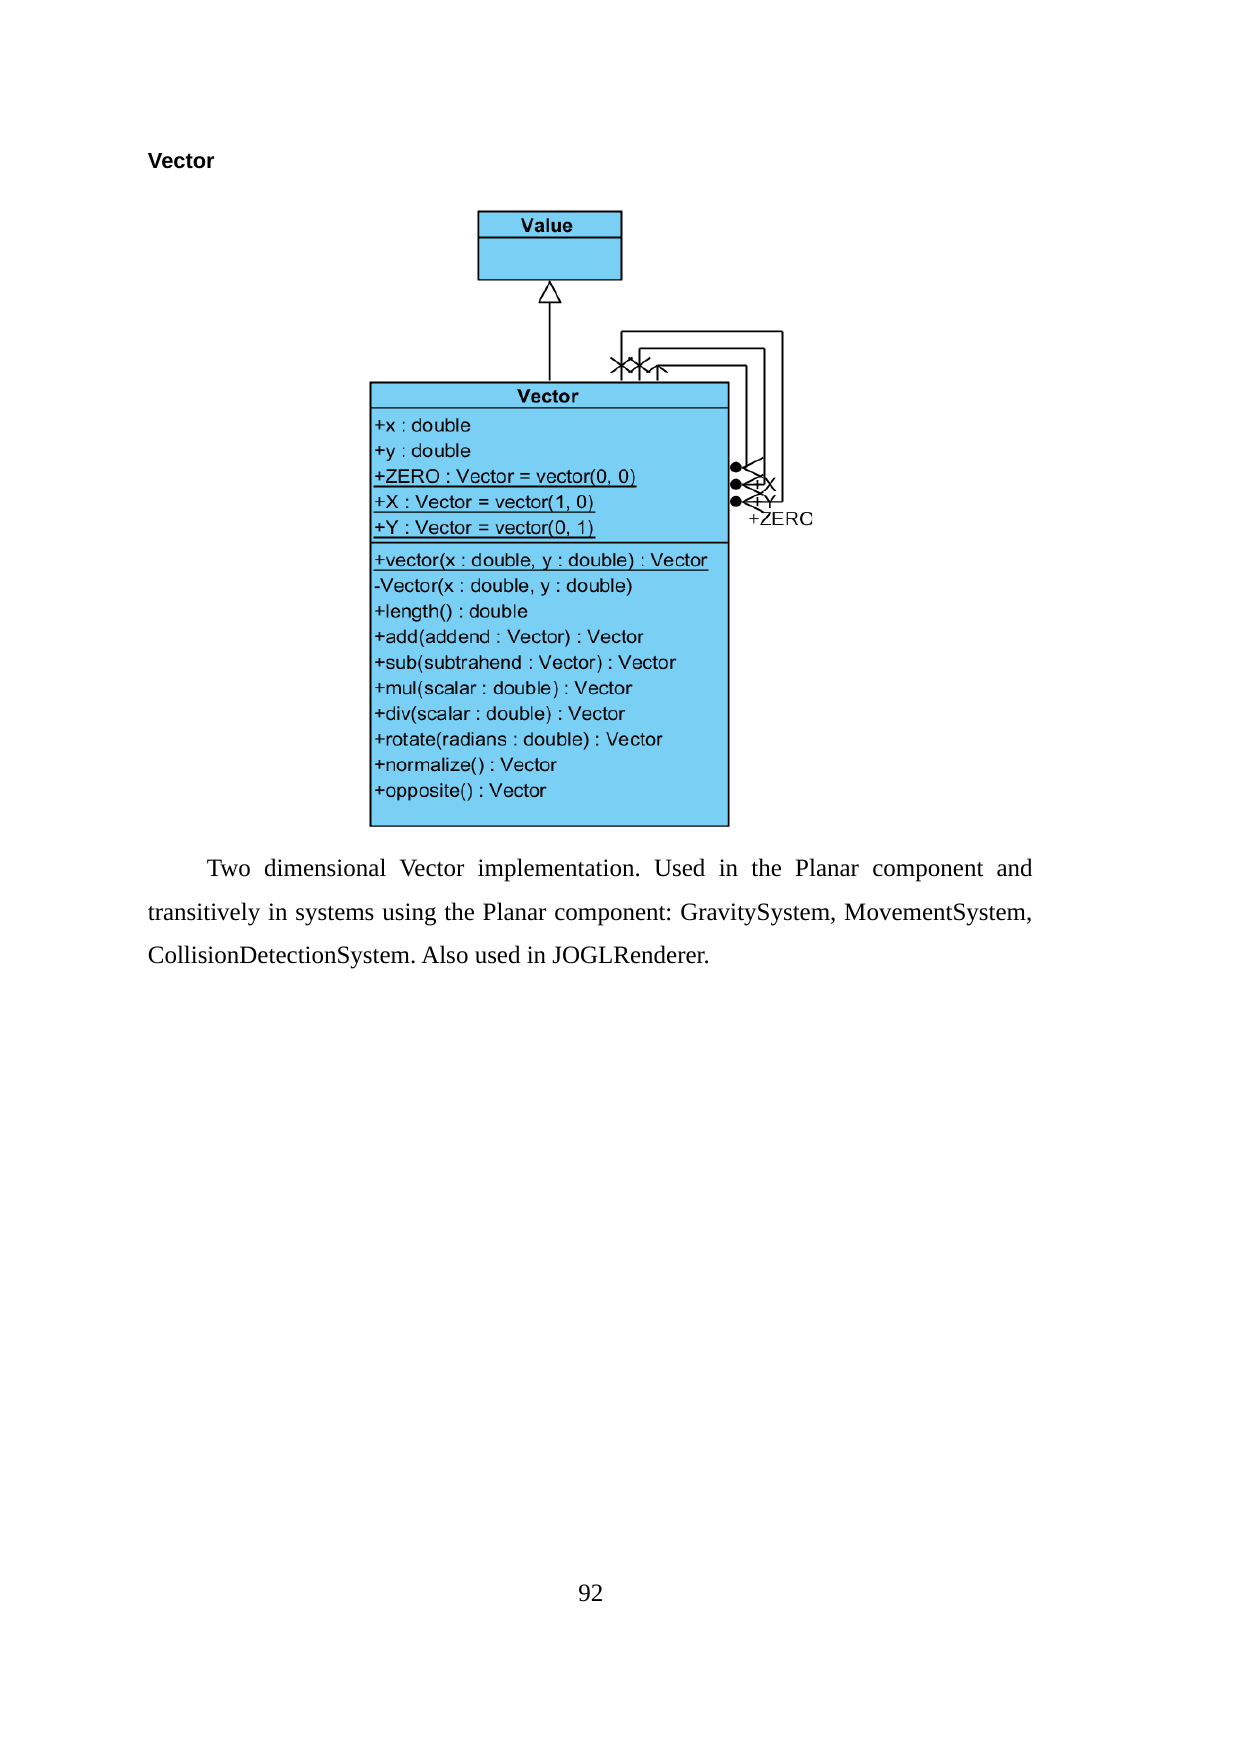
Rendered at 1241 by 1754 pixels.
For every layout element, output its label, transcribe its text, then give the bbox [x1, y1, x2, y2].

text Two dimensional Vector implementation. Used in the Planar component and transitively in systems using the Planar component: GravitySystem, MovementSystem, CollisionDetectionSystem. Also used in JOGLRenderer. [148, 853, 1033, 968]
picture [369, 210, 813, 827]
subtitle Vector [148, 148, 1033, 173]
